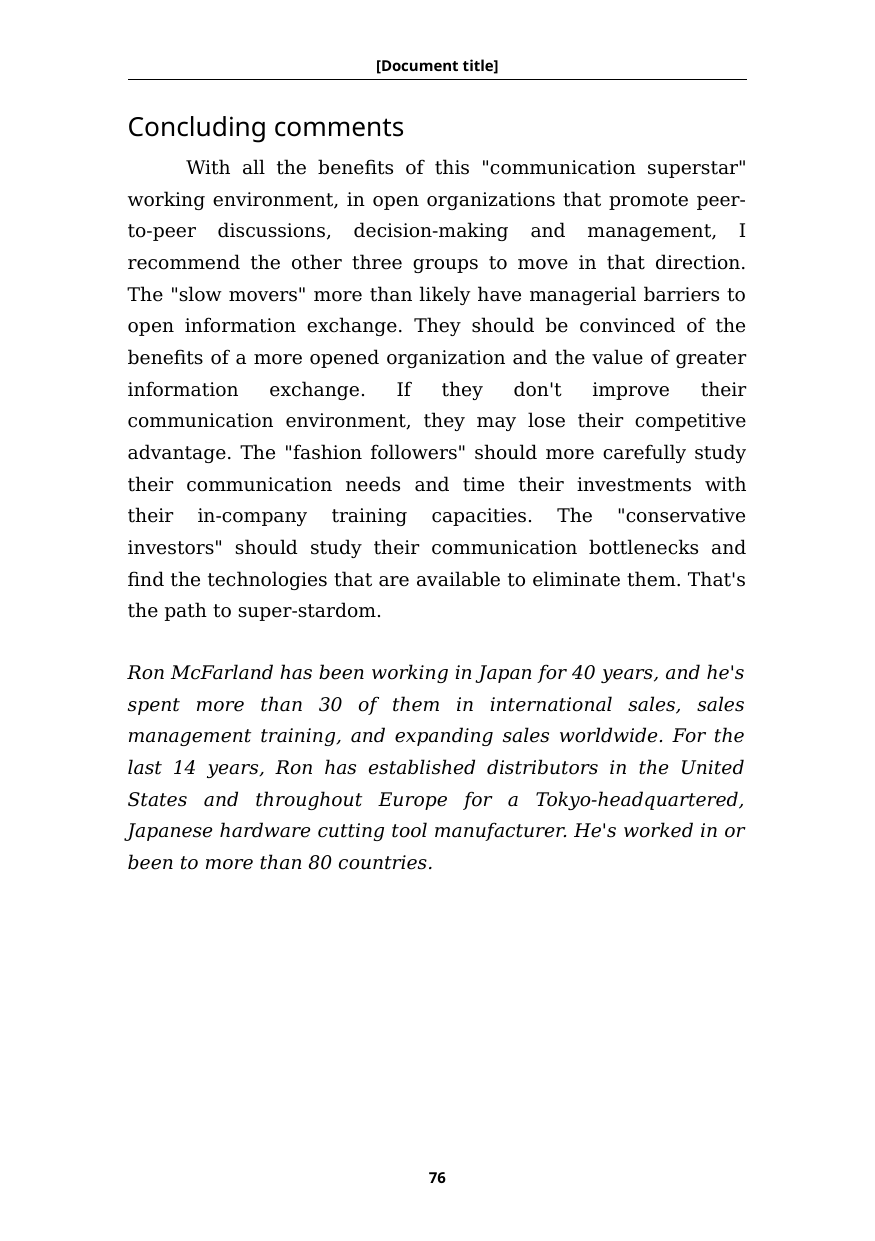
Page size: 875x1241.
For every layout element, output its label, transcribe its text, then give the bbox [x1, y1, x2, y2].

text With all the benefits of this "communication superstar" working environment, in open organizations that promote peer-to-peer discussions, decision-making and management, I recommend the other three groups to move in that direction. The "slow movers" more than likely have managerial barriers to open information exchange. They should be convinced of the benefits of a more opened organization and the value of greater information exchange. If they don't improve their communication environment, they may lose their competitive advantage. The "fashion followers" should more carefully study their communication needs and time their investments with their in-company training capacities. The "conservative investors" should study their communication bottlenecks and find the technologies that are available to eliminate them. That's the path to super-stardom. [127, 157, 747, 622]
subtitle Ron McFarland has been working in Japan for 40 years, and he's spent more than 30 of them in international sales, sales management training, and expanding sales worldwide. For the last 14 years, Ron has established distributors in the United States and throughout Europe for a Tokyo-headquartered, Japanese hardware cutting tool manufacturer. He's worked in or been to more than 80 countries. [127, 662, 747, 874]
subtitle Concluding comments [127, 109, 747, 144]
